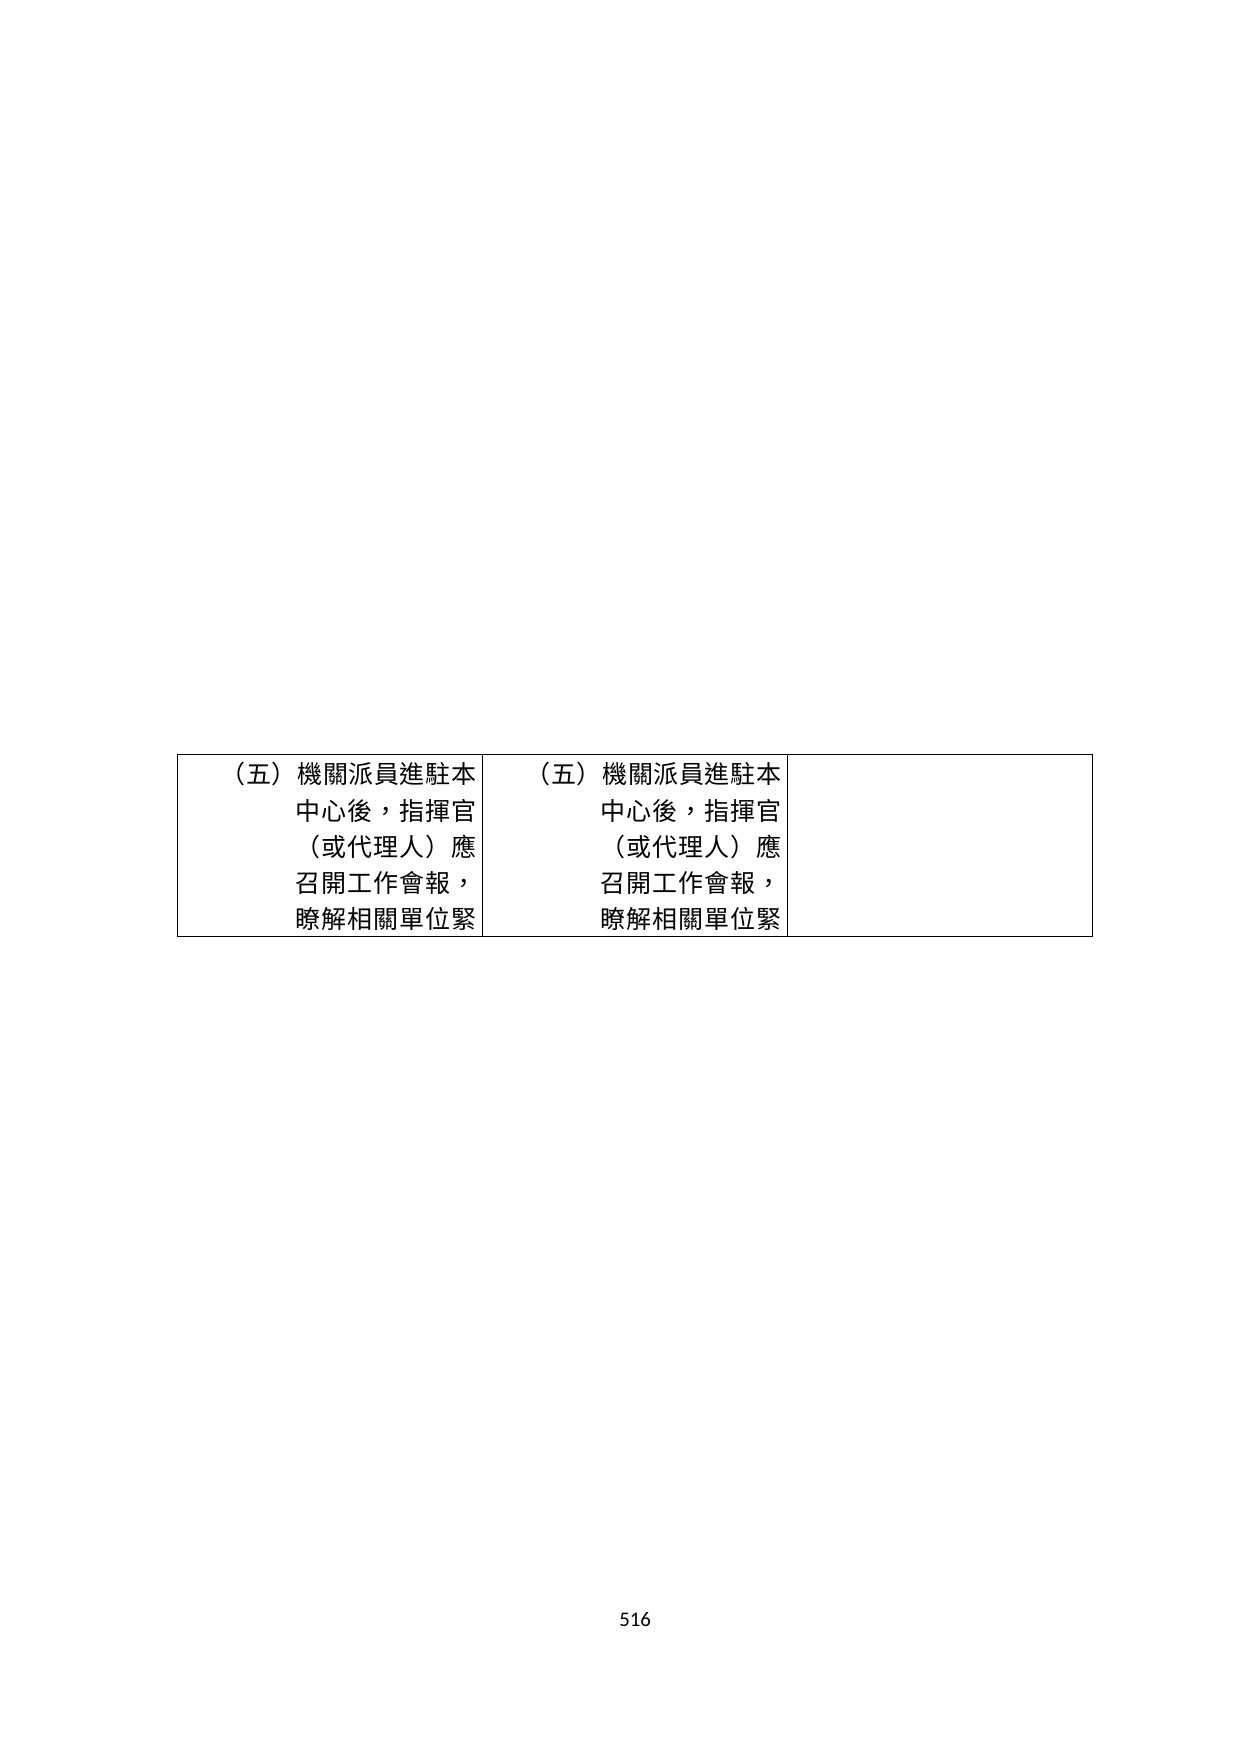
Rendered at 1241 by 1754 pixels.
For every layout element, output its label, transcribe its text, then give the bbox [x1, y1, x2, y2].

table_cell （五）機關派員進駐本中心後，指揮官（或代理人）應召開工作會報，瞭解相關單位緊 [483, 755, 787, 936]
table_cell [788, 755, 1092, 936]
table_cell （五）機關派員進駐本中心後，指揮官（或代理人）應召開工作會報，瞭解相關單位緊 [178, 755, 482, 936]
